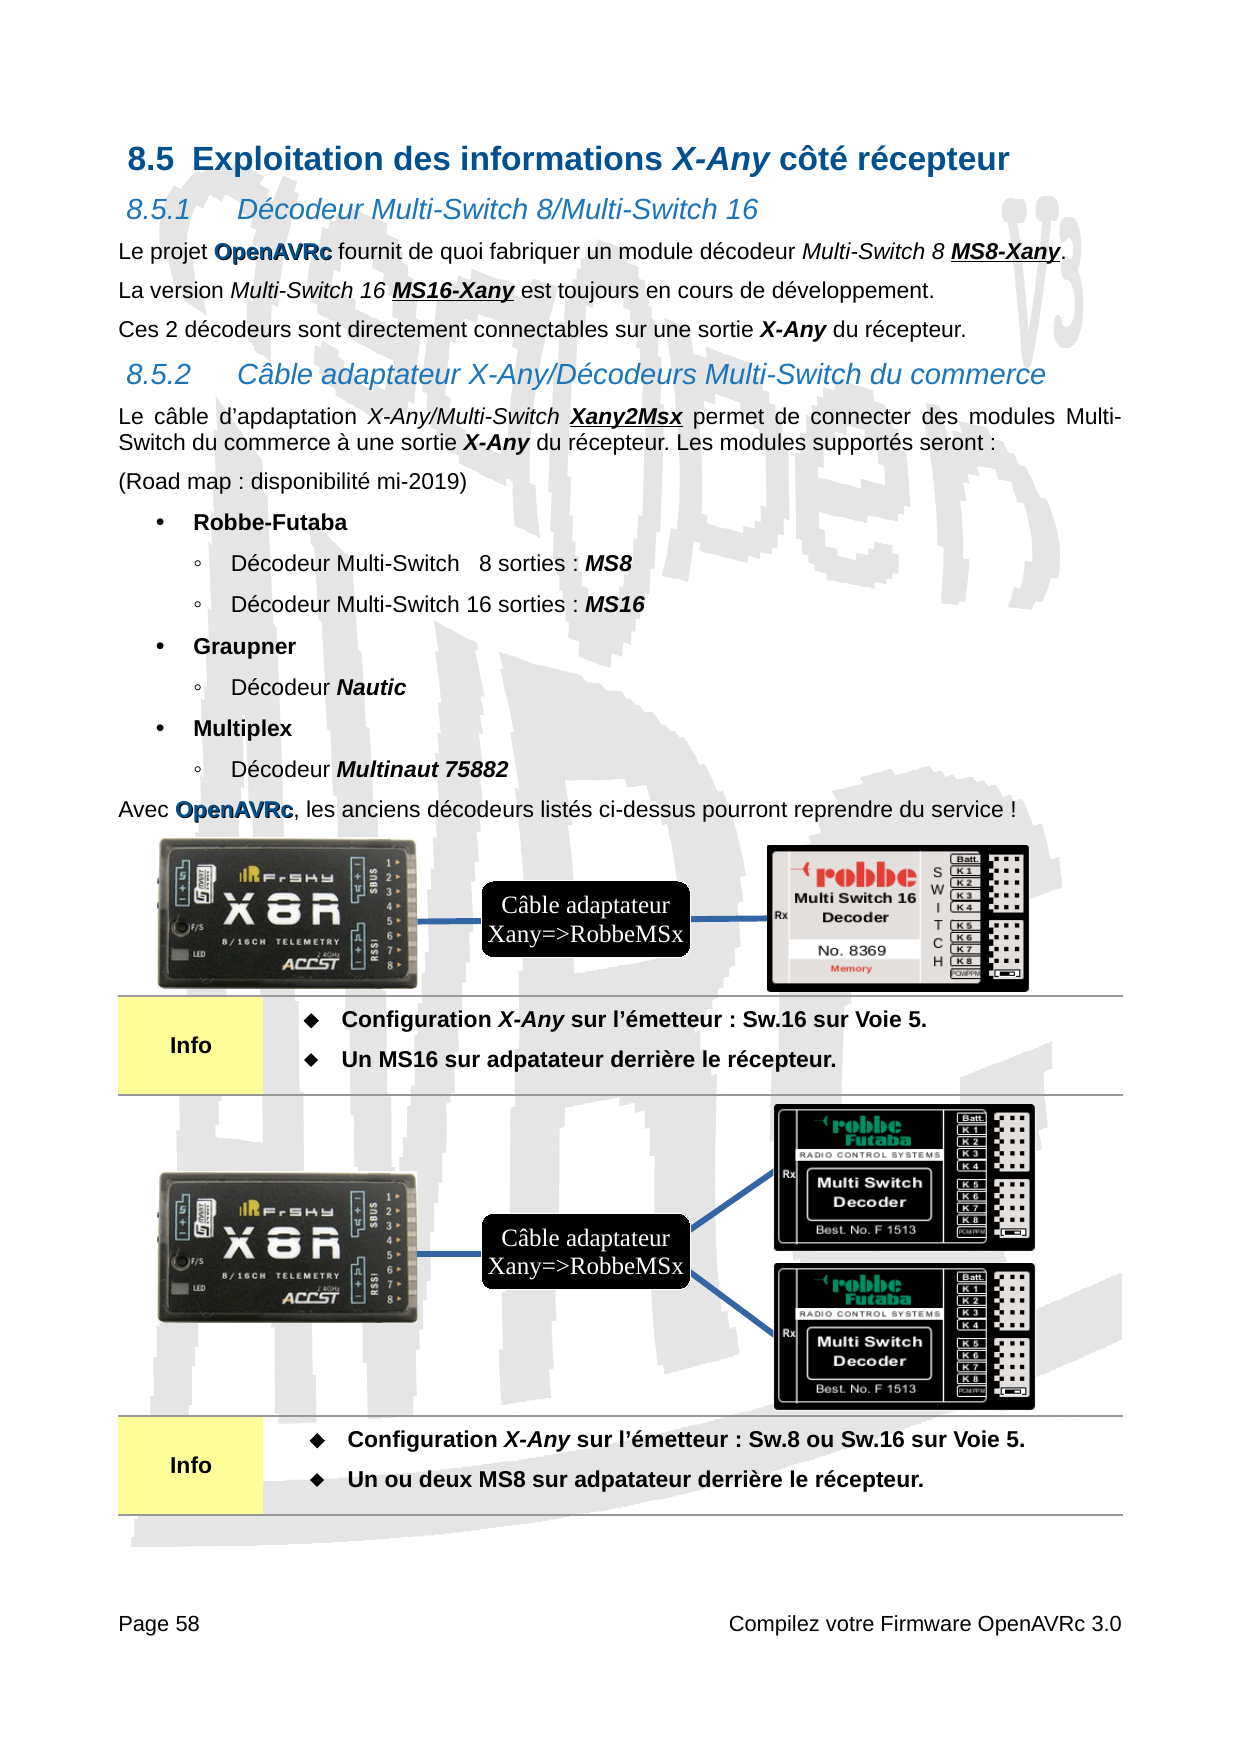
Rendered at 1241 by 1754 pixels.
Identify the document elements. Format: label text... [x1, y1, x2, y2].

picture [157, 837, 418, 989]
subtitle Décodeur Multi-Switch 8/Multi-Switch 16 [118, 192, 1122, 226]
text La version Multi-Switch 16 MS16-Xany est toujours en cours de développement. [118, 277, 1122, 303]
picture [157, 1171, 418, 1323]
text (Road map : disponibilité mi-2019) [118, 468, 1122, 494]
list Décodeur Multi-Switch 16 sorties : MS16 [193, 589, 1122, 618]
table_header Configuration X-Any sur l’émetteur : Sw.16 sur Voie 5. Un MS16 sur adpatateur derrière le récepteur. [264, 997, 1122, 1094]
list Décodeur Multi-Switch 8 sorties : MS8 [193, 548, 1122, 577]
text Le projet OpenAVRc fournit de quoi fabriquer un module décodeur Multi-Switch 8 MS8-Xany. [118, 238, 1122, 264]
picture [773, 1104, 1036, 1252]
list Décodeur Nautic [193, 672, 1122, 701]
subtitle Câble adaptateur X-Any/Décodeurs Multi-Switch du commerce [118, 357, 1122, 390]
table_header Configuration X-Any sur l’émetteur : Sw.8 ou Sw.16 sur Voie 5. Un ou deux MS8 sur adpatateur derrière le récepteur. [264, 1417, 1122, 1514]
list Graupner [156, 631, 1122, 659]
text Avec OpenAVRc, les anciens décodeurs listés ci-dessus pourront reprendre du service ! [118, 796, 1122, 822]
picture [767, 845, 1030, 992]
table_header Info [118, 997, 263, 1094]
subtitle Exploitation des informations X-Any côté récepteur [118, 139, 1122, 178]
picture [773, 1263, 1036, 1411]
list Décodeur Multinaut 75882 [193, 754, 1122, 783]
table_header Info [118, 1417, 263, 1514]
text Le câble d’apdaptation X-Any/Multi-Switch Xany2Msx permet de connecter des modules Multi-Switch du commerce à une sortie X-Any du récepteur. Les modules supportés seront : [118, 403, 1122, 456]
list Multiplex [156, 713, 1122, 742]
text Ces 2 décodeurs sont directement connectables sur une sortie X-Any du récepteur. [118, 316, 1122, 342]
list Robbe-Futaba [156, 507, 1122, 536]
